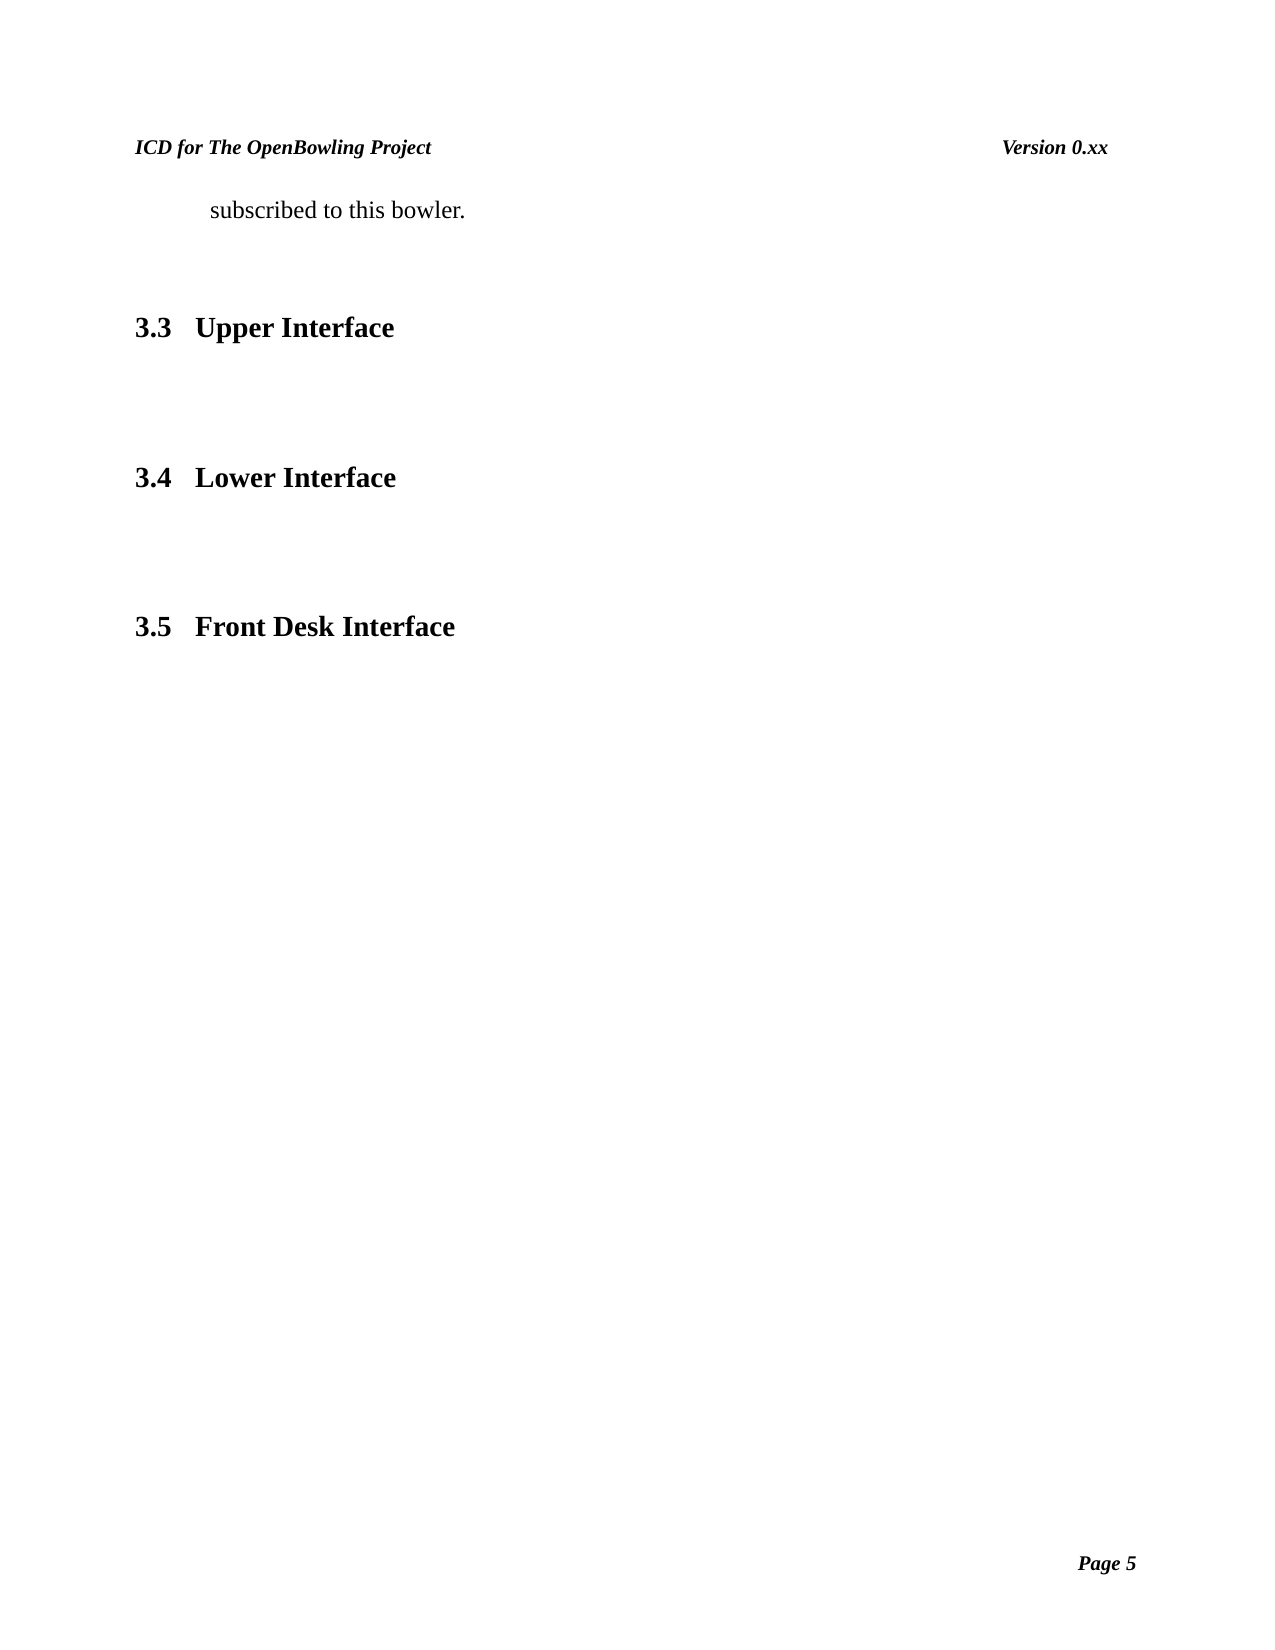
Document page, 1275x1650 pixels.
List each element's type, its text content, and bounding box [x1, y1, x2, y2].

subtitle Lower Interface [135, 460, 1140, 493]
subtitle Upper Interface [135, 310, 1140, 344]
subtitle Front Desk Interface [135, 609, 1140, 643]
list subscribed to this bowler. [172, 195, 1140, 224]
